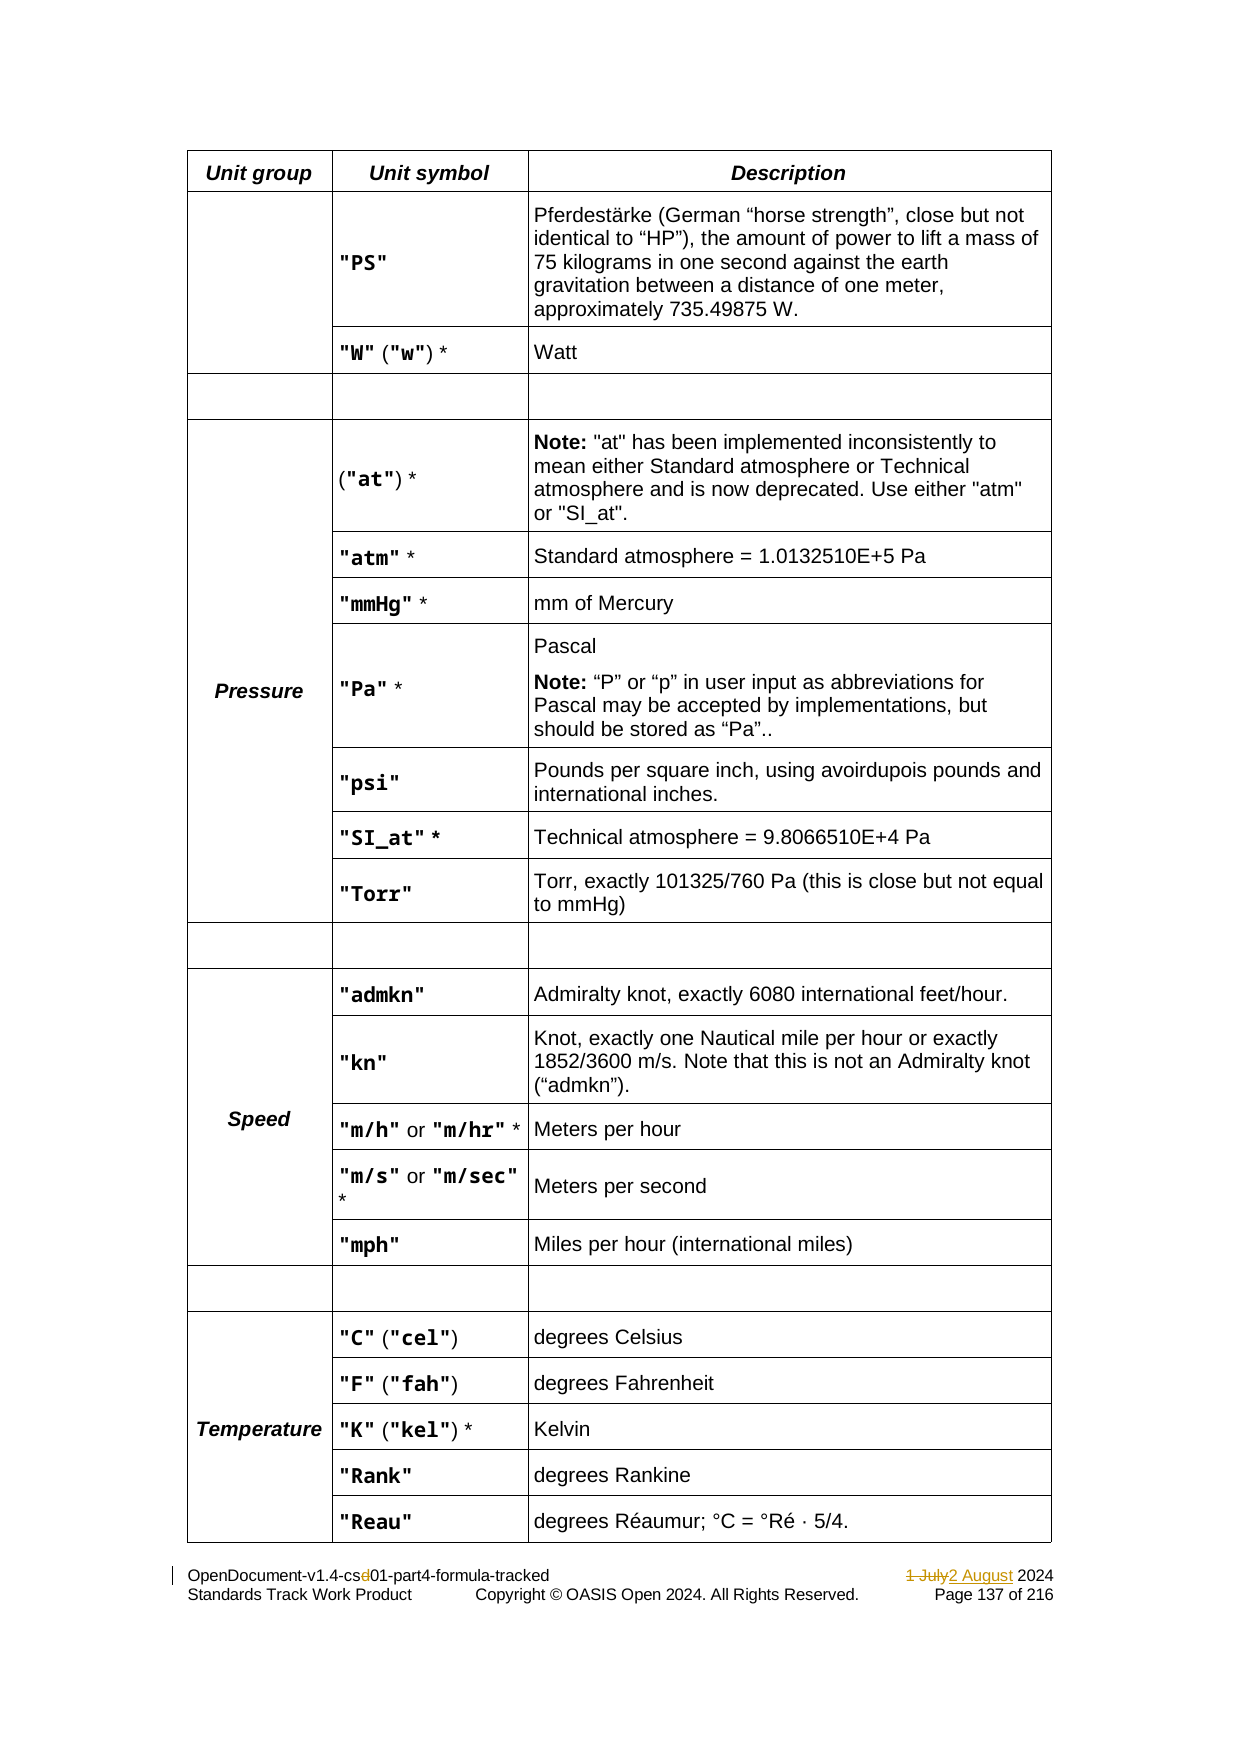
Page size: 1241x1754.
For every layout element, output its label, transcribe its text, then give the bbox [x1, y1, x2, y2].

table_cell [188, 374, 332, 419]
table_cell Meters per second [529, 1150, 1051, 1218]
table_cell "C" ("cel") [333, 1312, 528, 1357]
table_cell "PS" [333, 192, 528, 326]
table_cell "psi" [333, 748, 528, 811]
table_cell "mph" [333, 1220, 528, 1265]
table_cell Meters per hour [529, 1104, 1051, 1149]
table_cell [333, 374, 528, 419]
table_cell "Pa" * [333, 624, 528, 747]
table_cell "kn" [333, 1016, 528, 1103]
table_cell Speed [188, 969, 332, 1265]
table_header Unit group [188, 151, 332, 191]
table_cell [188, 923, 332, 968]
table_cell Pferdestärke (German “horse strength”, close but not identical to “HP”), the amount of power to lift a mass of 75 kilograms in one second against the earth gravitation between a distance of one meter, approximately 735.49875 W. [529, 192, 1051, 326]
table_cell ("at") * [333, 420, 528, 531]
table_cell "W" ("w") * [333, 327, 528, 373]
table_cell degrees Rankine [529, 1450, 1051, 1495]
table_cell [333, 923, 528, 968]
table_cell degrees Fahrenheit [529, 1358, 1051, 1403]
table_cell [188, 1266, 332, 1311]
table_cell Knot, exactly one Nautical mile per hour or exactly 1852/3600 m/s. Note that this is not an Admiralty knot (“admkn”). [529, 1016, 1051, 1103]
table_cell Temperature [188, 1312, 332, 1542]
table_cell [188, 192, 332, 373]
table_header Description [529, 151, 1051, 191]
table_cell [529, 923, 1051, 968]
table_cell Kelvin [529, 1404, 1051, 1449]
table_cell degrees Celsius [529, 1312, 1051, 1357]
table_cell "Torr" [333, 859, 528, 922]
table_cell degrees Réaumur; °C = °Ré · 5/4. [529, 1496, 1051, 1542]
table_cell Pascal Note: “P” or “p” in user input as abbreviations for Pascal may be accepted by implementations, but should be stored as “Pa”.. [529, 624, 1051, 747]
table_cell "F" ("fah") [333, 1358, 528, 1403]
table_cell "SI_at" * [333, 812, 528, 857]
table_cell [529, 1266, 1051, 1311]
table_cell "K" ("kel") * [333, 1404, 528, 1449]
table_cell Miles per hour (international miles) [529, 1220, 1051, 1265]
table_cell Standard atmosphere = 1.0132510E+5 Pa [529, 532, 1051, 577]
table_cell "mmHg" * [333, 578, 528, 623]
table_cell "atm" * [333, 532, 528, 577]
table_cell "Rank" [333, 1450, 528, 1495]
table_cell [529, 374, 1051, 419]
table_cell mm of Mercury [529, 578, 1051, 623]
table_cell Torr, exactly 101325/760 Pa (this is close but not equal to mmHg) [529, 859, 1051, 922]
table_cell [333, 1266, 528, 1311]
table_cell Pounds per square inch, using avoirdupois pounds and international inches. [529, 748, 1051, 811]
table_cell Watt [529, 327, 1051, 373]
table_cell Pressure [188, 420, 332, 922]
table_cell Note: "at" has been implemented inconsistently to mean either Standard atmosphere or Technical atmosphere and is now deprecated. Use either "atm" or "SI_at". [529, 420, 1051, 531]
table_header Unit symbol [333, 151, 528, 191]
table_cell "admkn" [333, 969, 528, 1014]
table_cell "m/s" or "m/sec" * [333, 1150, 528, 1218]
table_cell Technical atmosphere = 9.8066510E+4 Pa [529, 812, 1051, 857]
table_cell "m/h" or "m/hr" * [333, 1104, 528, 1149]
table_cell Admiralty knot, exactly 6080 international feet/hour. [529, 969, 1051, 1014]
table_cell "Reau" [333, 1496, 528, 1542]
